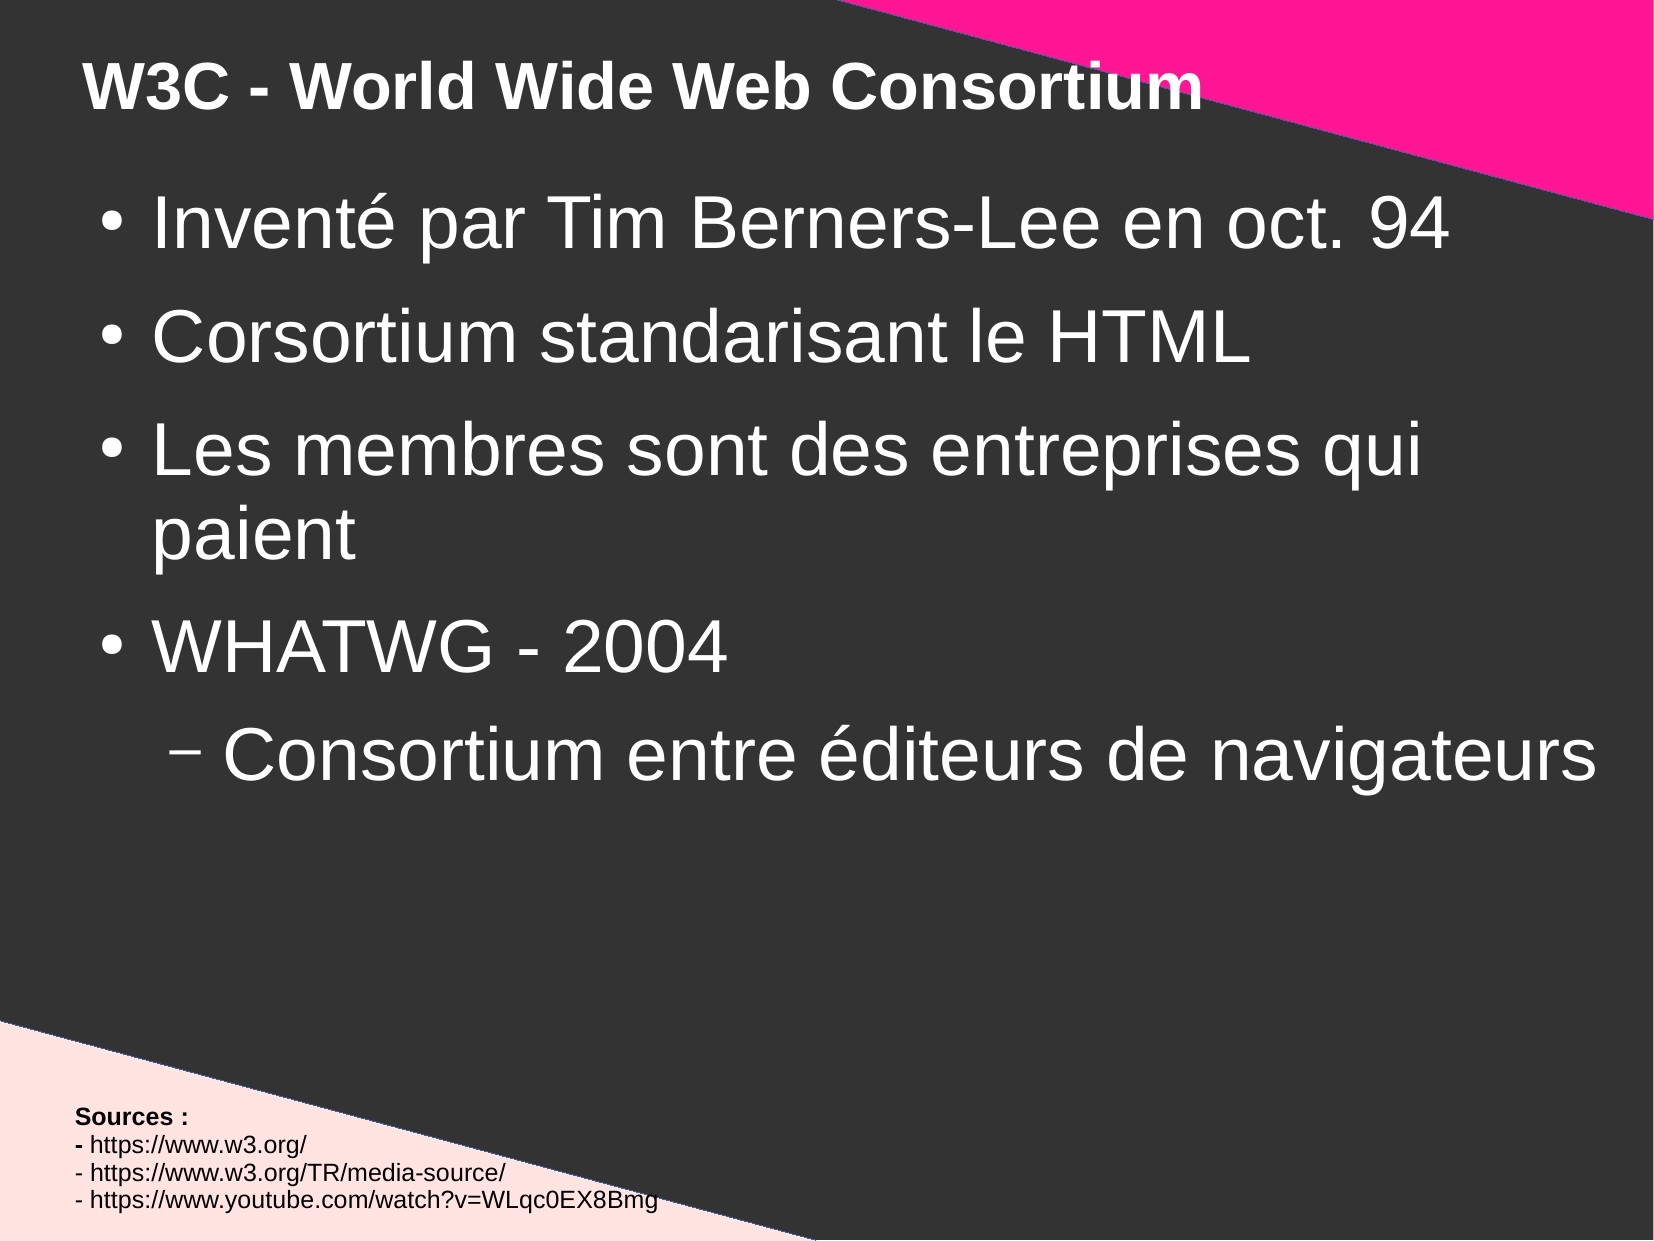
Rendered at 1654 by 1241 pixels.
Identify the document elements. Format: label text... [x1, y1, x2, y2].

title W3C - World Wide Web Consortium [82, 49, 1571, 162]
text_box [0, 1020, 273, 1241]
list Inventé par Tim Berners-Lee en oct. 94 Corsortium standarisant le HTML Les membres sont des entreprises qui paient WHATWG - 2004 Consortium entre éditeurs de navigateurs [80, 180, 1620, 900]
text_box Sources : - https://www.w3.org/ - https://www.w3.org/TR/media-source/ - https://www.youtube.com/watch?v=WLqc0EX8Bmg [59, 1094, 1546, 1241]
text_box [837, 0, 1654, 220]
